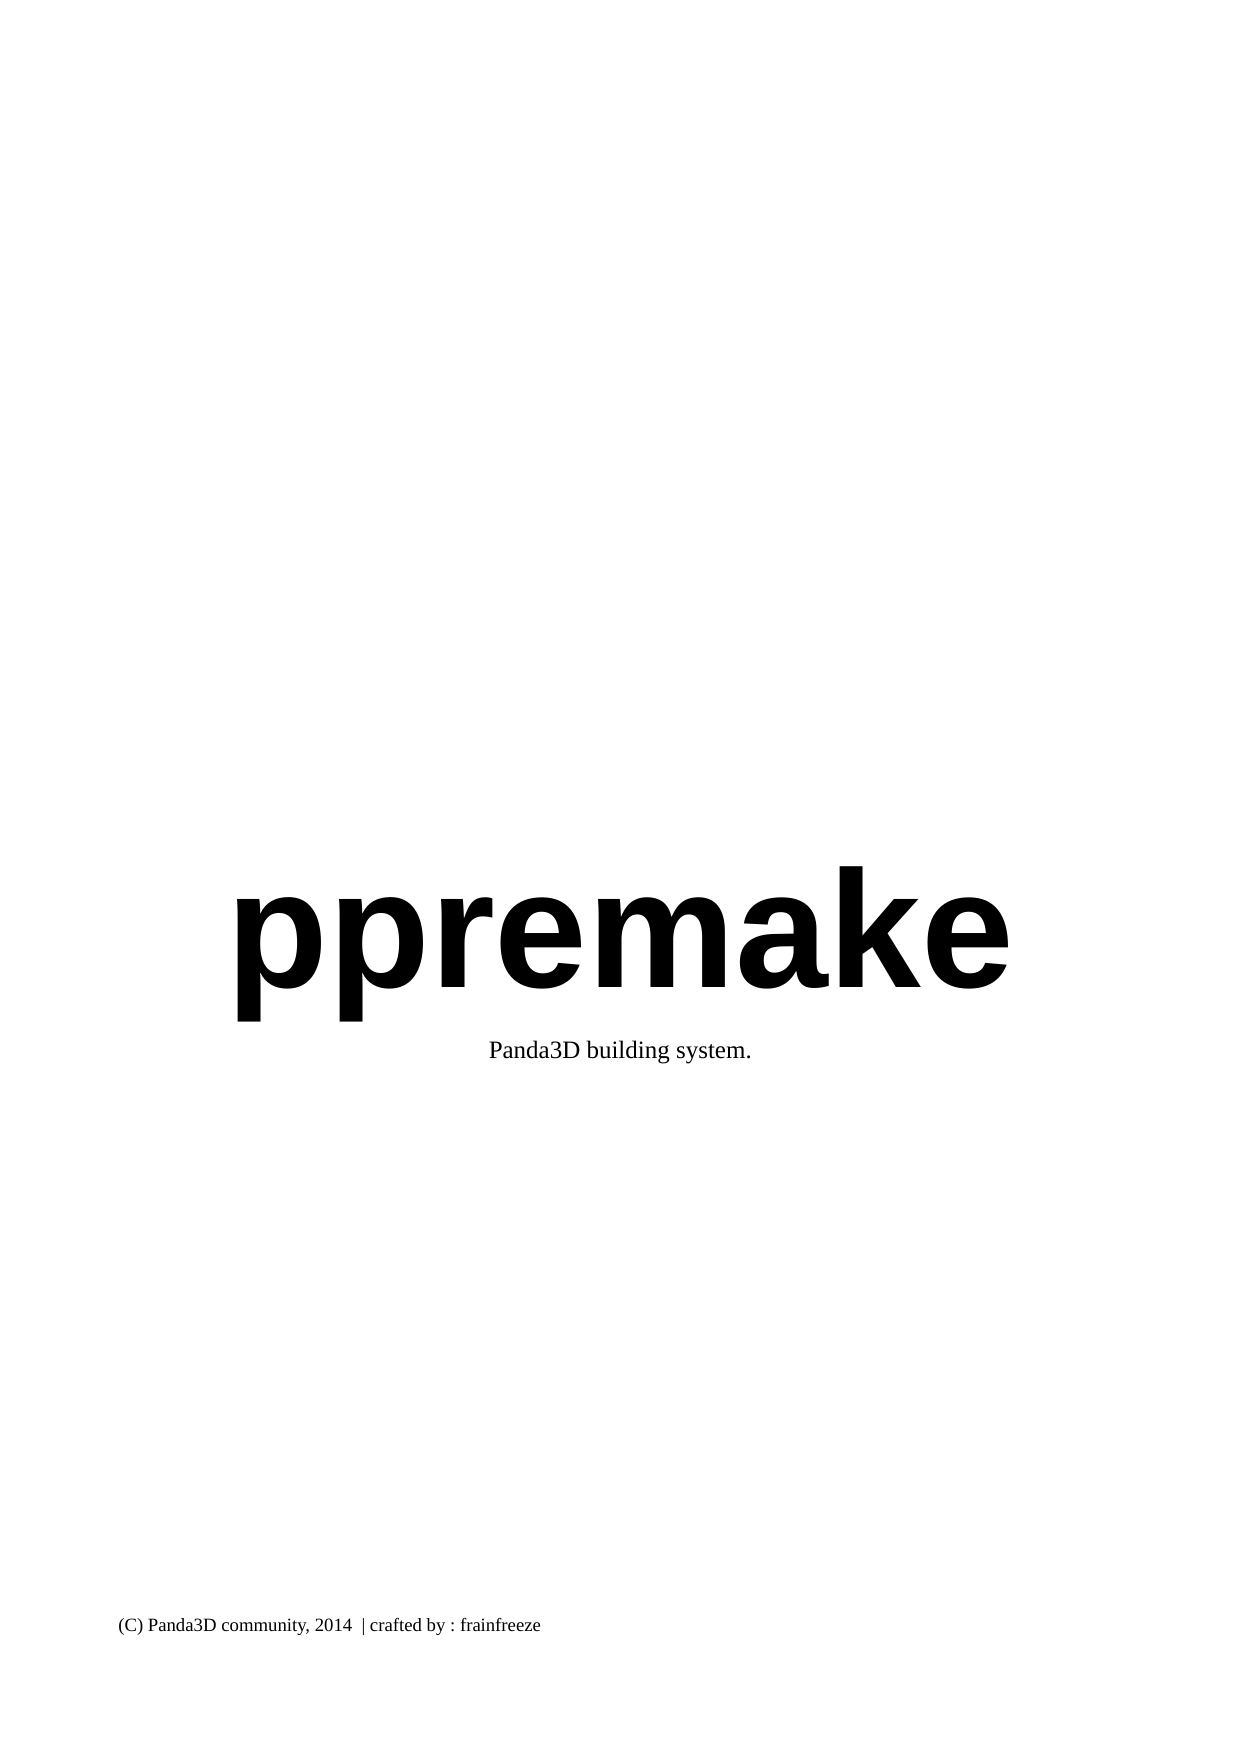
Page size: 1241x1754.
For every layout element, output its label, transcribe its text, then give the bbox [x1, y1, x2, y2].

title ppremake [118, 831, 1122, 1022]
text Panda3D building system. [118, 1035, 1122, 1063]
